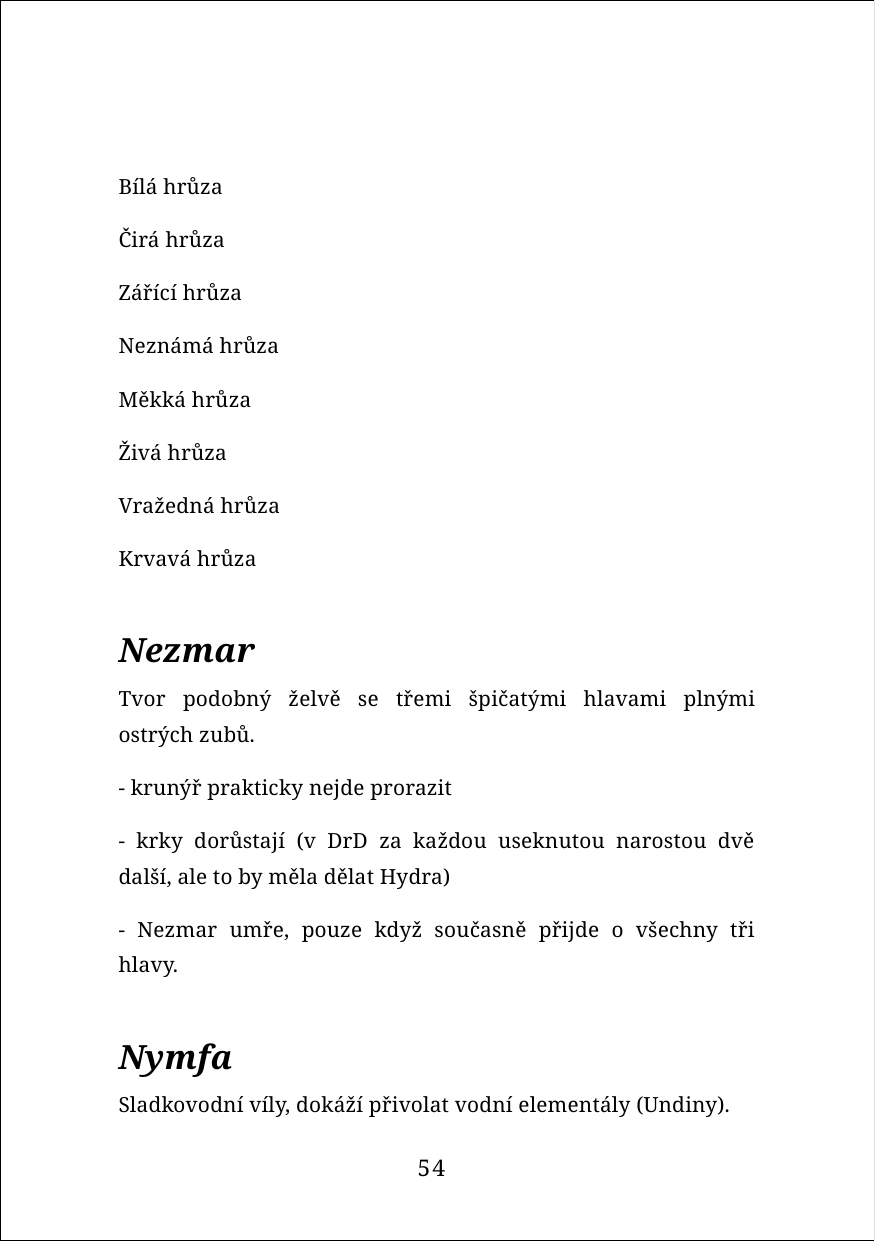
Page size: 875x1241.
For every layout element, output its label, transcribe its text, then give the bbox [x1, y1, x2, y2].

text - krunýř prakticky nejde prorazit [118, 773, 756, 802]
text Čirá hrůza [118, 225, 756, 253]
subtitle Nymfa [118, 1033, 756, 1079]
text Zářící hrůza [118, 278, 756, 307]
text Bílá hrůza [118, 172, 756, 200]
text Krvavá hrůza [118, 544, 756, 573]
text Tvor podobný želvě se třemi špičatými hlavami plnými ostrých zubů. [118, 684, 756, 748]
text Měkká hrůza [118, 385, 756, 413]
text - krky dorůstají (v DrD za každou useknutou narostou dvě další, ale to by měla dělat Hydra) [118, 826, 756, 890]
text Vražedná hrůza [118, 491, 756, 519]
text Neznámá hrůza [118, 331, 756, 360]
text - Nezmar umře, pouze když současně přijde o všechny tři hlavy. [118, 915, 756, 979]
subtitle Nezmar [118, 627, 756, 673]
text Živá hrůza [118, 438, 756, 466]
text Sladkovodní víly, dokáží přivolat vodní elementály (Undiny). [118, 1091, 756, 1119]
